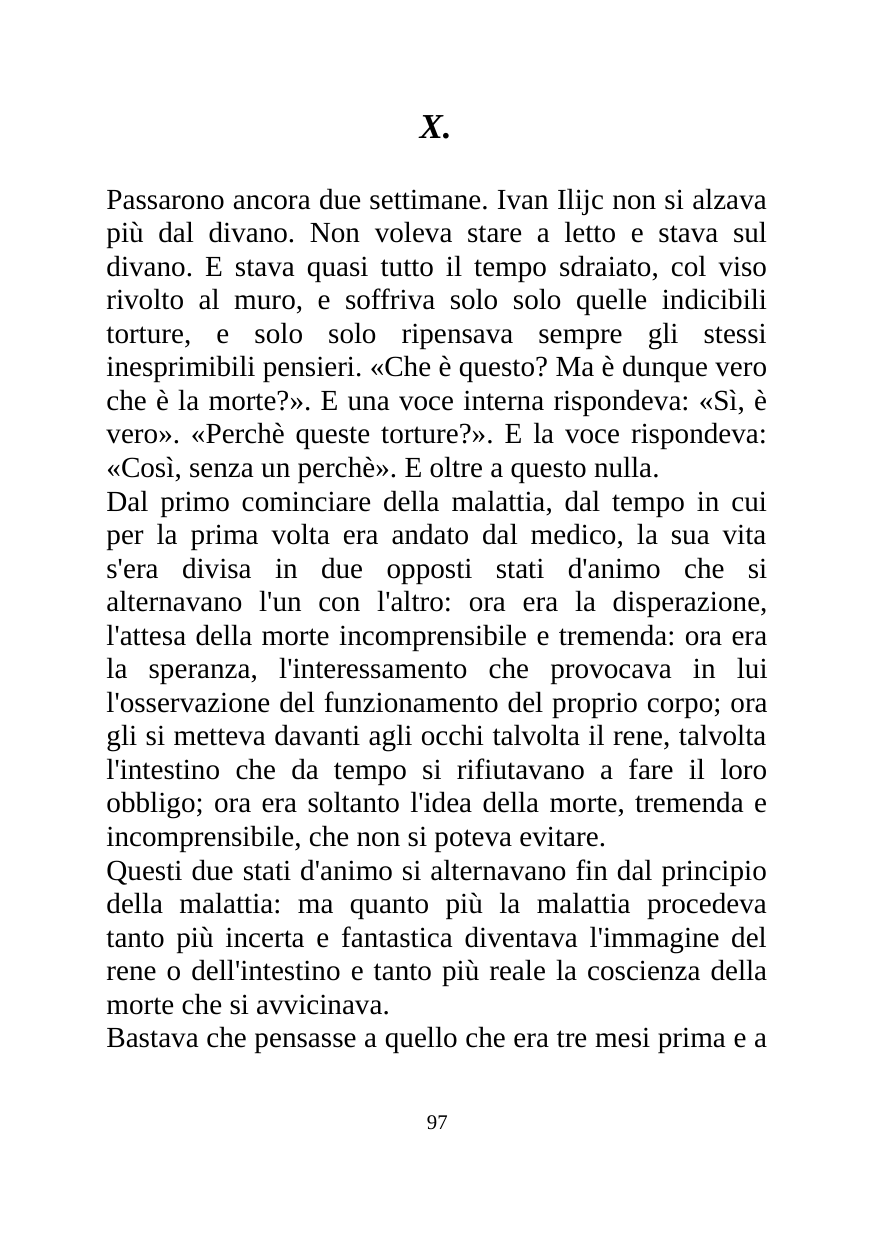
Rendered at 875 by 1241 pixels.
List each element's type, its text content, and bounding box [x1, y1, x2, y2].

text Bastava che pensasse a quello che era tre mesi prima e a [106, 1020, 768, 1054]
text Passarono ancora due settimane. Ivan Ilijc non si alzava più dal divano. Non voleva stare a letto e stava sul divano. E stava quasi tutto il tempo sdraiato, col viso rivolto al muro, e soffriva solo solo quelle indicibili torture, e solo solo ripensava sempre gli stessi inesprimibili pensieri. «Che è questo? Ma è dunque vero che è la morte?». E una voce interna rispondeva: «Sì, è vero». «Perchè queste torture?». E la voce rispondeva: «Così, senza un perchè». E oltre a questo nulla. [106, 182, 768, 484]
text Dal primo cominciare della malattia, dal tempo in cui per la prima volta era andato dal medico, la sua vita s'era divisa in due opposti stati d'animo che si alternavano l'un con l'altro: ora era la disperazione, l'attesa della morte incomprensibile e tremenda: ora era la speranza, l'interessamento che provocava in lui l'osservazione del funzionamento del proprio corpo; ora gli si metteva davanti agli occhi talvolta il rene, talvolta l'intestino che da tempo si rifiutavano a fare il loro obbligo; ora era soltanto l'idea della morte, tremenda e incomprensibile, che non si poteva evitare. [106, 484, 768, 853]
subtitle X. [106, 106, 768, 146]
text Questi due stati d'animo si alternavano fin dal principio della malattia: ma quanto più la malattia procedeva tanto più incerta e fantastica diventava l'immagine del rene o dell'intestino e tanto più reale la coscienza della morte che si avvicinava. [106, 853, 768, 1020]
